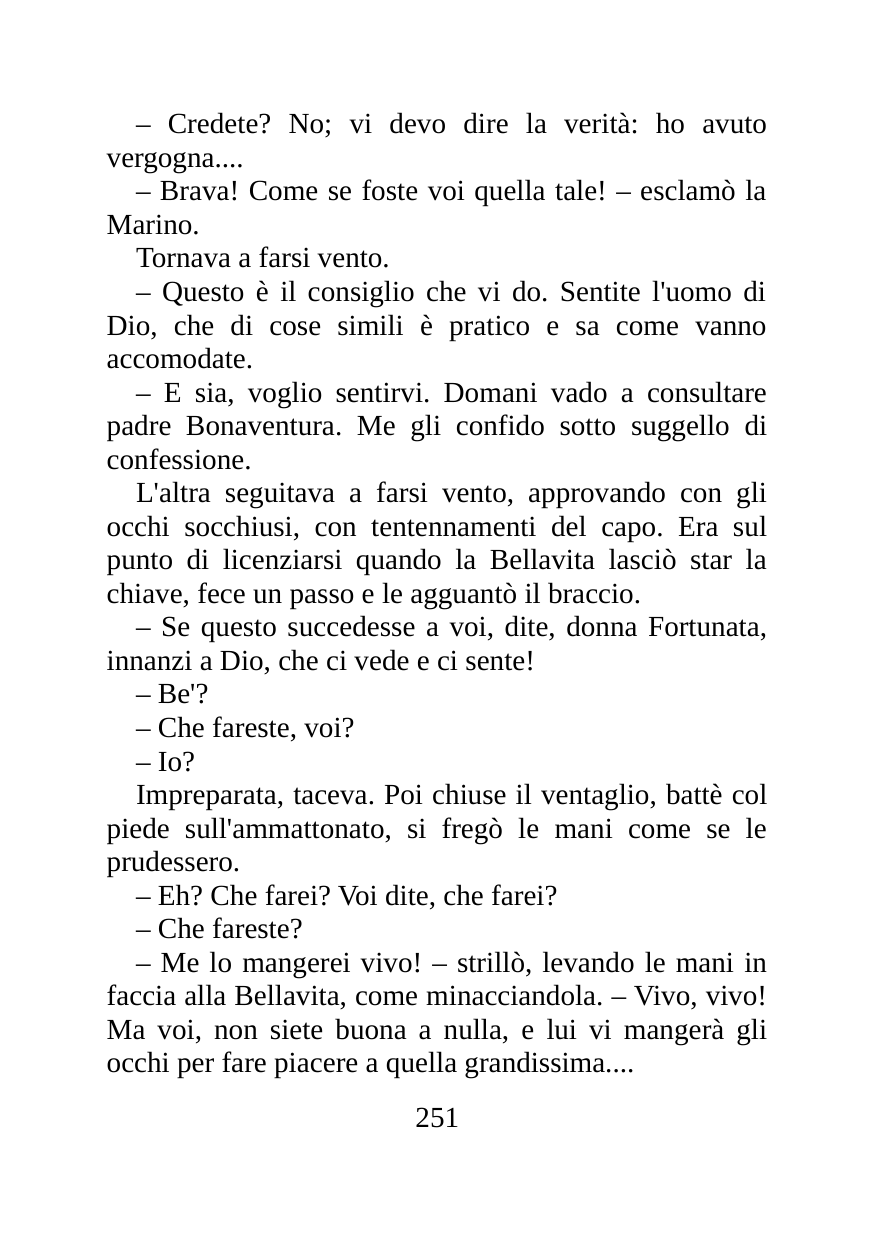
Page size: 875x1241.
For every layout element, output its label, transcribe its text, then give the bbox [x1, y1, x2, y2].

text ‒ E sia, voglio sentirvi. Domani vado a consultare padre Bonaventura. Me gli confido sotto suggello di confessione. [106, 375, 768, 475]
text ‒ Brava! Come se foste voi quella tale! ‒ esclamò la Marino. [106, 173, 768, 241]
text L'altra seguitava a farsi vento, approvando con gli occhi socchiusi, con tentennamenti del capo. Era sul punto di licenziarsi quando la Bellavita lasciò star la chiave, fece un passo e le agguantò il braccio. [106, 475, 768, 609]
text ‒ Credete? No; vi devo dire la verità: ho avuto vergogna.... [106, 106, 768, 173]
text ‒ Be'? [106, 677, 768, 710]
text ‒ Questo è il consiglio che vi do. Sentite l'uomo di Dio, che di cose simili è pratico e sa come vanno accomodate. [106, 274, 768, 375]
text Impreparata, taceva. Poi chiuse il ventaglio, battè col piede sull'ammattonato, si fregò le mani come se le prudessero. [106, 777, 768, 878]
text ‒ Eh? Che farei? Voi dite, che farei? [106, 878, 768, 911]
text ‒ Che fareste, voi? [106, 710, 768, 744]
text ‒ Se questo succedesse a voi, dite, donna Fortunata, innanzi a Dio, che ci vede e ci sente! [106, 609, 768, 677]
text ‒ Io? [106, 744, 768, 777]
text ‒ Che fareste? [106, 911, 768, 945]
text Tornava a farsi vento. [106, 241, 768, 274]
text ‒ Me lo mangerei vivo! ‒ strillò, levando le mani in faccia alla Bellavita, come minacciandola. ‒ Vivo, vivo! Ma voi, non siete buona a nulla, e lui vi mangerà gli occhi per fare piacere a quella grandissima.... [106, 945, 768, 1079]
